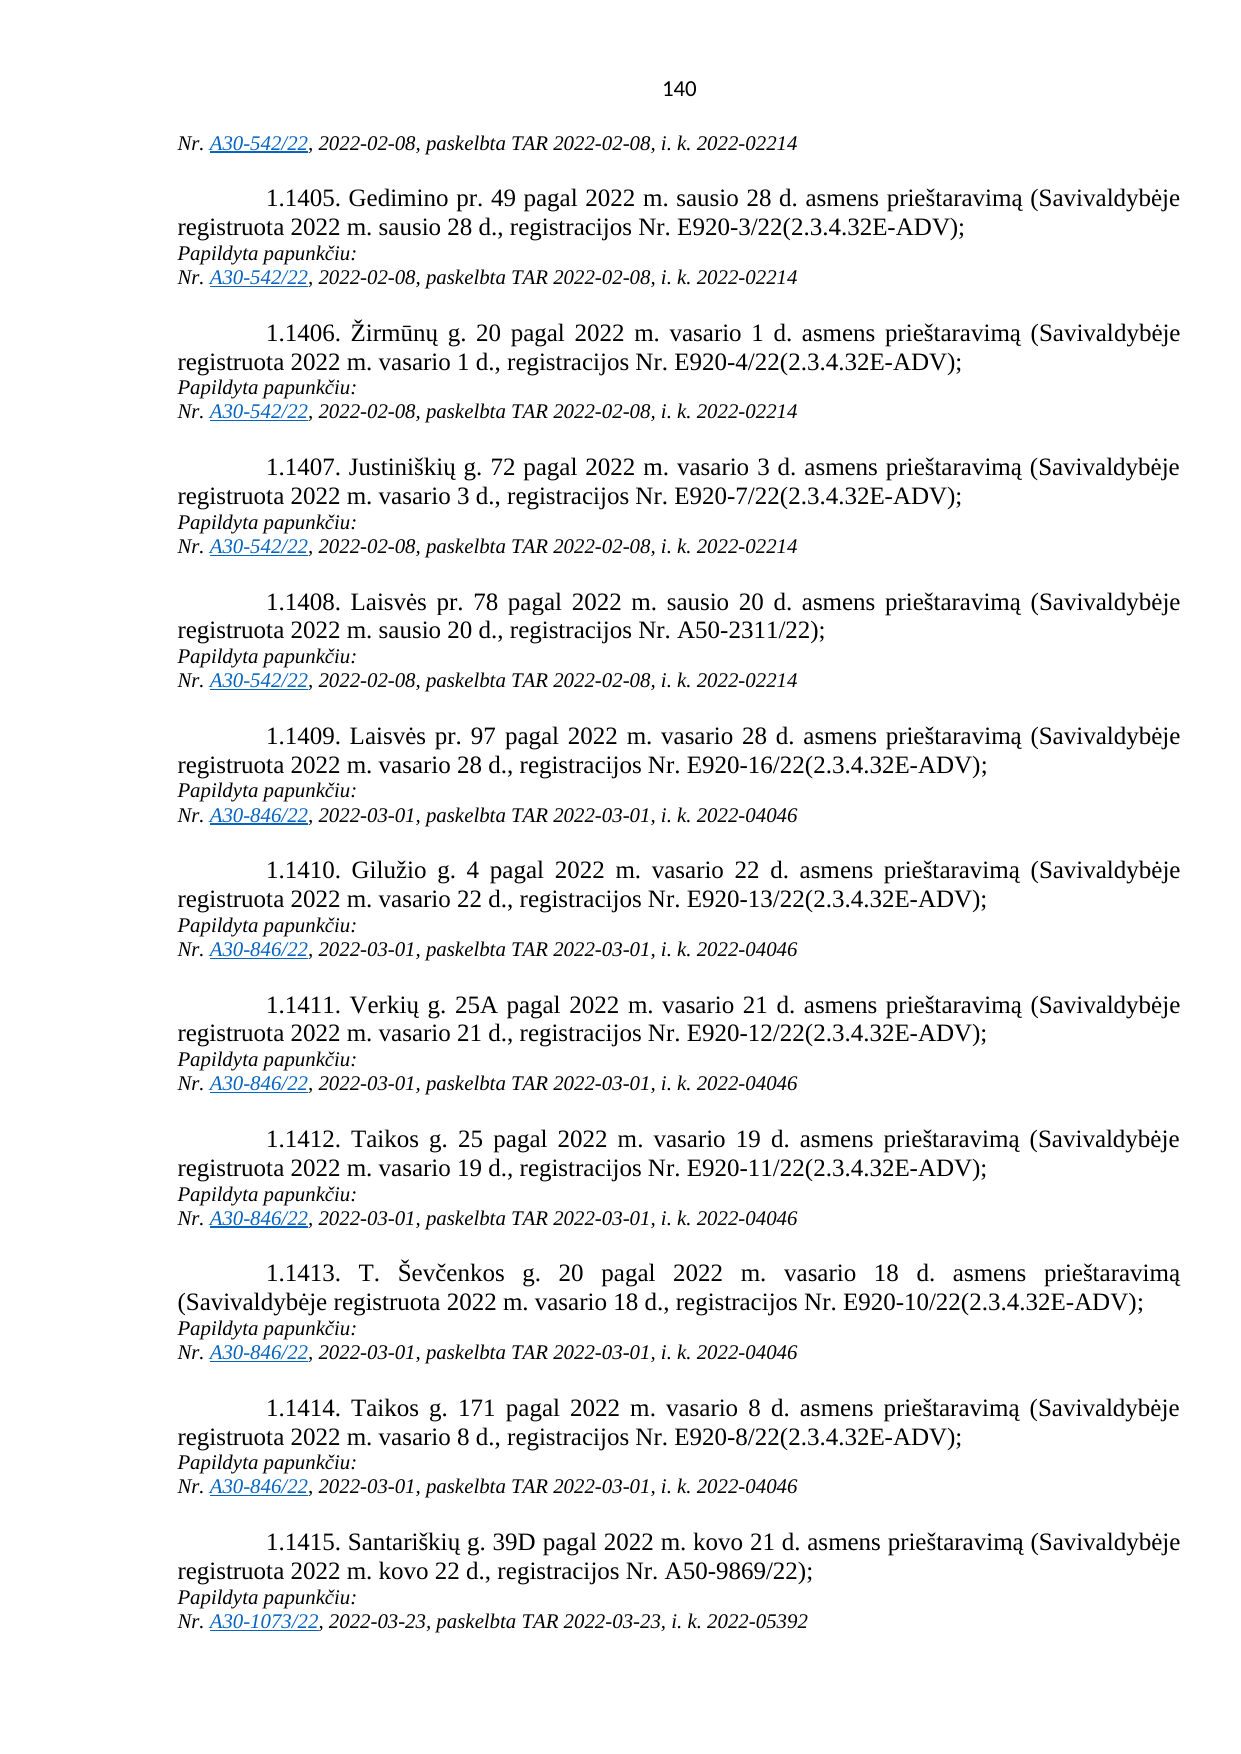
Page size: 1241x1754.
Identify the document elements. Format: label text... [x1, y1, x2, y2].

text Papildyta papunkčiu: [177, 778, 1181, 802]
text Nr. A30-846/22, 2022-03-01, paskelbta TAR 2022-03-01, i. k. 2022-04046 [177, 802, 1181, 827]
text Nr. A30-542/22, 2022-02-08, paskelbta TAR 2022-02-08, i. k. 2022-02214 [177, 534, 1181, 558]
text Papildyta papunkčiu: [177, 1182, 1181, 1206]
text 1.1407. Justiniškių g. 72 pagal 2022 m. vasario 3 d. asmens prieštaravimą (Savivaldybėje registruota 2022 m. vasario 3 d., registracijos Nr. E920-7/22(2.3.4.32E-ADV); [177, 452, 1181, 510]
text Nr. A30-1073/22, 2022-03-23, paskelbta TAR 2022-03-23, i. k. 2022-05392 [177, 1609, 1181, 1633]
text Nr. A30-542/22, 2022-02-08, paskelbta TAR 2022-02-08, i. k. 2022-02214 [177, 668, 1181, 692]
text Nr. A30-542/22, 2022-02-08, paskelbta TAR 2022-02-08, i. k. 2022-02214 [177, 265, 1181, 289]
text 1.1406. Žirmūnų g. 20 pagal 2022 m. vasario 1 d. asmens prieštaravimą (Savivaldybėje registruota 2022 m. vasario 1 d., registracijos Nr. E920-4/22(2.3.4.32E-ADV); [177, 318, 1181, 375]
text Papildyta papunkčiu: [177, 510, 1181, 534]
text Nr. A30-846/22, 2022-03-01, paskelbta TAR 2022-03-01, i. k. 2022-04046 [177, 1071, 1181, 1095]
text Papildyta papunkčiu: [177, 1585, 1181, 1609]
text Nr. A30-846/22, 2022-03-01, paskelbta TAR 2022-03-01, i. k. 2022-04046 [177, 1474, 1181, 1498]
text 1.1409. Laisvės pr. 97 pagal 2022 m. vasario 28 d. asmens prieštaravimą (Savivaldybėje registruota 2022 m. vasario 28 d., registracijos Nr. E920-16/22(2.3.4.32E-ADV); [177, 721, 1181, 778]
text 1.1415. Santariškių g. 39D pagal 2022 m. kovo 21 d. asmens prieštaravimą (Savivaldybėje registruota 2022 m. kovo 22 d., registracijos Nr. A50-9869/22); [177, 1527, 1181, 1585]
text 1.1412. Taikos g. 25 pagal 2022 m. vasario 19 d. asmens prieštaravimą (Savivaldybėje registruota 2022 m. vasario 19 d., registracijos Nr. E920-11/22(2.3.4.32E-ADV); [177, 1124, 1181, 1182]
text 1.1411. Verkių g. 25A pagal 2022 m. vasario 21 d. asmens prieštaravimą (Savivaldybėje registruota 2022 m. vasario 21 d., registracijos Nr. E920-12/22(2.3.4.32E-ADV); [177, 990, 1181, 1047]
text Papildyta papunkčiu: [177, 1450, 1181, 1474]
text 1.1413. T. Ševčenkos g. 20 pagal 2022 m. vasario 18 d. asmens prieštaravimą (Savivaldybėje registruota 2022 m. vasario 18 d., registracijos Nr. E920-10/22(2.3.4.32E-ADV); [177, 1258, 1181, 1316]
text Nr. A30-542/22, 2022-02-08, paskelbta TAR 2022-02-08, i. k. 2022-02214 [177, 399, 1181, 423]
text Nr. A30-846/22, 2022-03-01, paskelbta TAR 2022-03-01, i. k. 2022-04046 [177, 1206, 1181, 1230]
text Papildyta papunkčiu: [177, 1316, 1181, 1340]
text 1.1410. Gilužio g. 4 pagal 2022 m. vasario 22 d. asmens prieštaravimą (Savivaldybėje registruota 2022 m. vasario 22 d., registracijos Nr. E920-13/22(2.3.4.32E-ADV); [177, 855, 1181, 913]
text Papildyta papunkčiu: [177, 375, 1181, 399]
text Nr. A30-542/22, 2022-02-08, paskelbta TAR 2022-02-08, i. k. 2022-02214 [177, 131, 1181, 155]
text 1.1408. Laisvės pr. 78 pagal 2022 m. sausio 20 d. asmens prieštaravimą (Savivaldybėje registruota 2022 m. sausio 20 d., registracijos Nr. A50-2311/22); [177, 587, 1181, 644]
text Papildyta papunkčiu: [177, 1047, 1181, 1071]
text Papildyta papunkčiu: [177, 644, 1181, 668]
text Papildyta papunkčiu: [177, 241, 1181, 265]
text Nr. A30-846/22, 2022-03-01, paskelbta TAR 2022-03-01, i. k. 2022-04046 [177, 937, 1181, 961]
text Nr. A30-846/22, 2022-03-01, paskelbta TAR 2022-03-01, i. k. 2022-04046 [177, 1340, 1181, 1364]
text 1.1414. Taikos g. 171 pagal 2022 m. vasario 8 d. asmens prieštaravimą (Savivaldybėje registruota 2022 m. vasario 8 d., registracijos Nr. E920-8/22(2.3.4.32E-ADV); [177, 1393, 1181, 1450]
text 1.1405. Gedimino pr. 49 pagal 2022 m. sausio 28 d. asmens prieštaravimą (Savivaldybėje registruota 2022 m. sausio 28 d., registracijos Nr. E920-3/22(2.3.4.32E-ADV); [177, 183, 1181, 241]
text Papildyta papunkčiu: [177, 913, 1181, 937]
